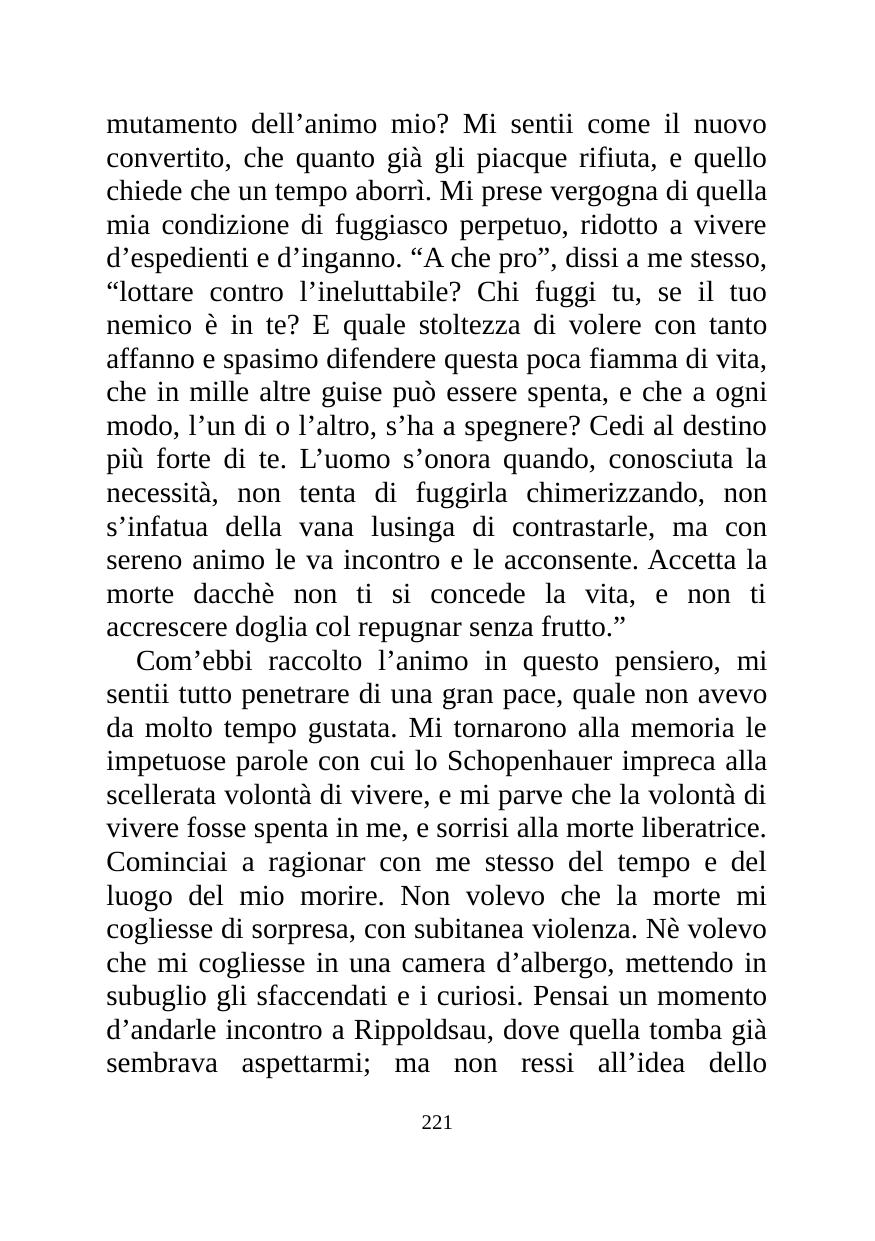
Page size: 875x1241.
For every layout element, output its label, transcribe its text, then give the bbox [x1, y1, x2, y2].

text Com’ebbi raccolto l’animo in questo pensiero, mi sentii tutto penetrare di una gran pace, quale non avevo da molto tempo gustata. Mi tornarono alla memoria le impetuose parole con cui lo Schopenhauer impreca alla scellerata volontà di vivere, e mi parve che la volontà di vivere fosse spenta in me, e sorrisi alla morte liberatrice. Cominciai a ragionar con me stesso del tempo e del luogo del mio morire. Non volevo che la morte mi cogliesse di sorpresa, con subitanea violenza. Nè volevo che mi cogliesse in una camera d’albergo, mettendo in subuglio gli sfaccendati e i curiosi. Pensai un momento d’andarle incontro a Rippoldsau, dove quella tomba già sembrava aspettarmi; ma non ressi all’idea dello [106, 643, 768, 1079]
text mutamento dell’animo mio? Mi sentii come il nuovo convertito, che quanto già gli piacque rifiuta, e quello chiede che un tempo aborrì. Mi prese vergogna di quella mia condizione di fuggiasco perpetuo, ridotto a vivere d’espedienti e d’inganno. “A che pro”, dissi a me stesso, “lottare contro l’ineluttabile? Chi fuggi tu, se il tuo nemico è in te? E quale stoltezza di volere con tanto affanno e spasimo difendere questa poca fiamma di vita, che in mille altre guise può essere spenta, e che a ogni modo, l’un di o l’altro, s’ha a spegnere? Cedi al destino più forte di te. L’uomo s’onora quando, conosciuta la necessità, non tenta di fuggirla chimerizzando, non s’infatua della vana lusinga di contrastarle, ma con sereno animo le va incontro e le acconsente. Accetta la morte dacchè non ti si concede la vita, e non ti accrescere doglia col repugnar senza frutto.” [106, 106, 768, 643]
